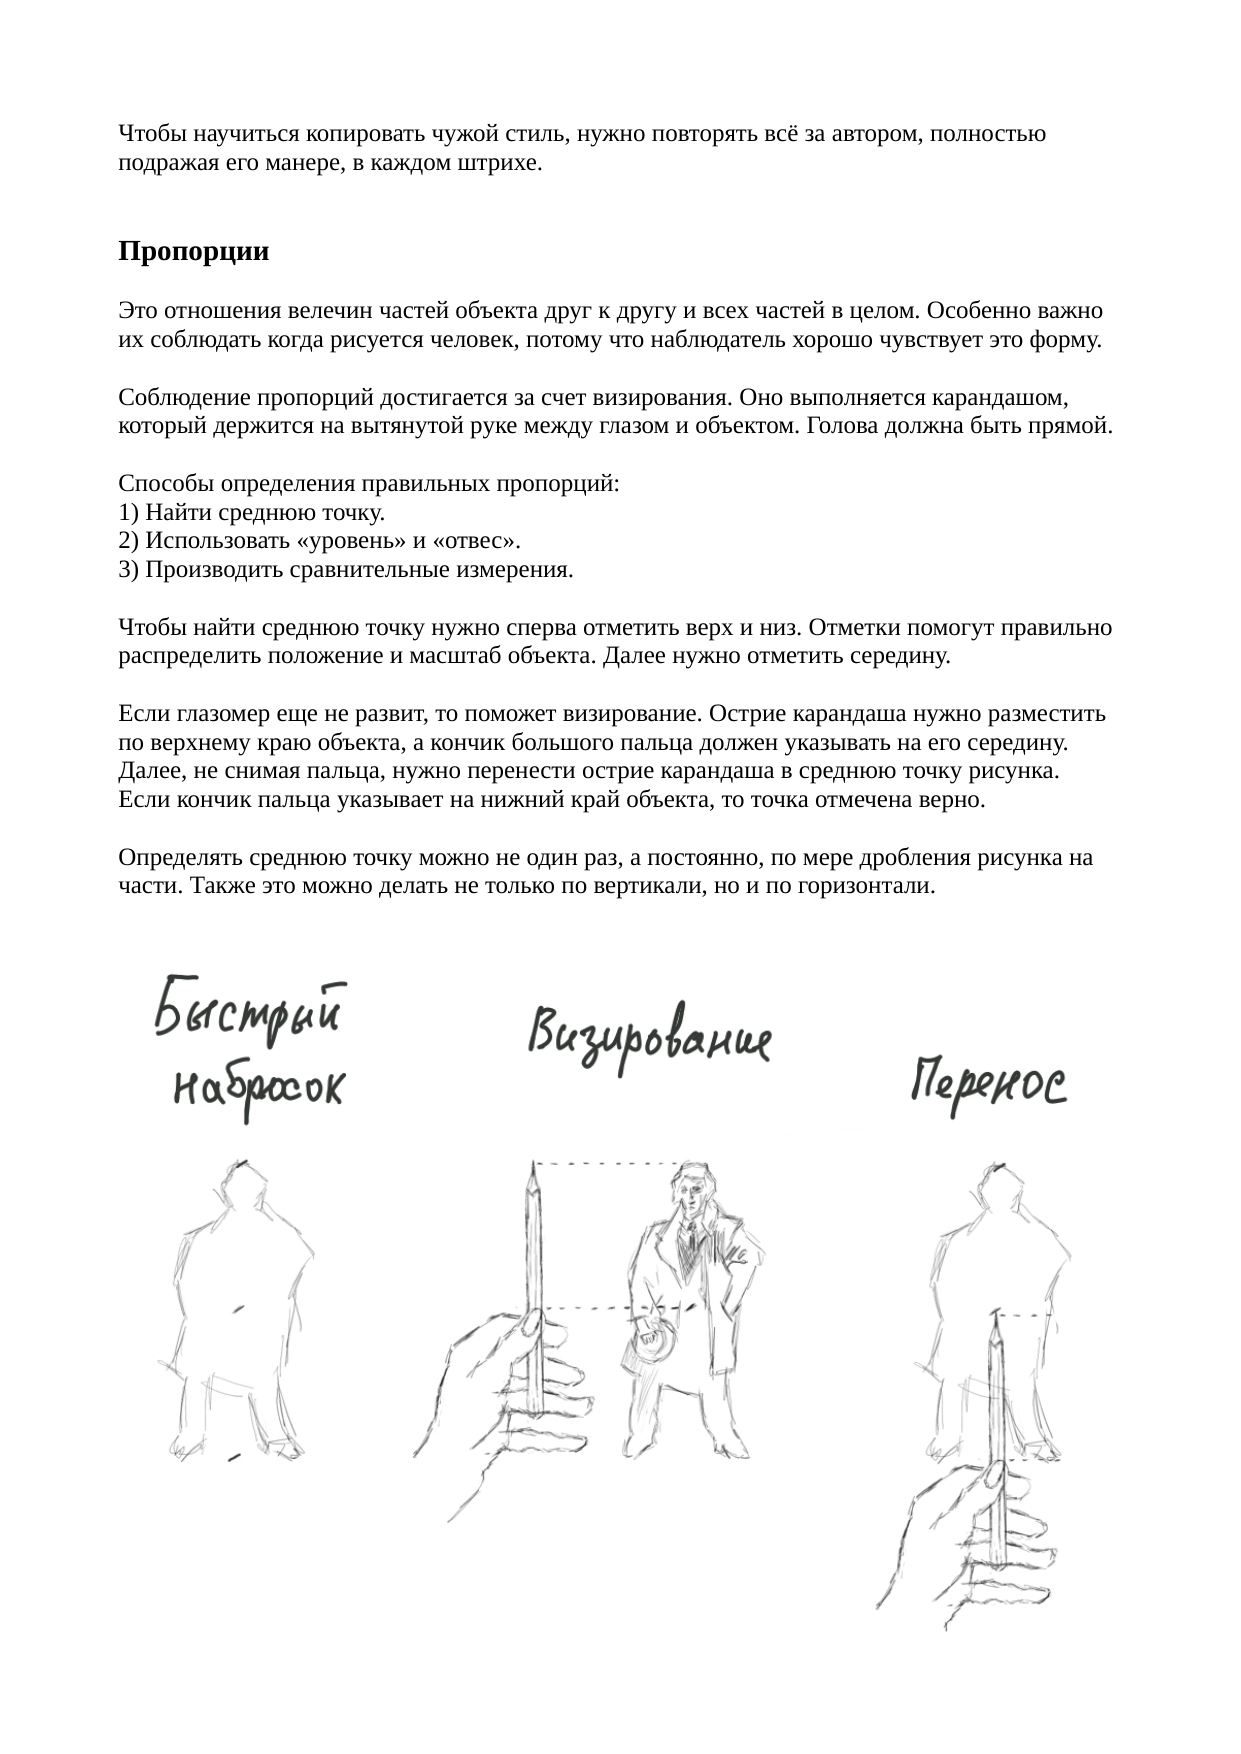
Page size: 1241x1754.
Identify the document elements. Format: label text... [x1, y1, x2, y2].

text Чтобы научиться копировать чужой стиль, нужно повторять всё за автором, полностью подражая его манере, в каждом штрихе. [118, 118, 1122, 176]
text Соблюдение пропорций достигается за счет визирования. Оно выполняется карандашом, который держится на вытянутой руке между глазом и объектом. Голова должна быть прямой. [118, 382, 1122, 439]
text 2) Использовать «уровень» и «отвес». [118, 525, 1122, 554]
text Далее, не снимая пальца, нужно перенести острие карандаша в среднюю точку рисунка. [118, 755, 1122, 784]
text Пропорции [118, 233, 1122, 267]
text 3) Производить сравнительные измерения. [118, 554, 1122, 583]
text Это отношения велечин частей объекта друг к другу и всех частей в целом. Особенно важно их соблюдать когда рисуется человек, потому что наблюдатель хорошо чувствует это форму. [118, 295, 1122, 353]
picture [111, 944, 1116, 1651]
text Чтобы найти среднюю точку нужно сперва отметить верх и низ. Отметки помогут правильно распределить положение и масштаб объекта. Далее нужно отметить середину. [118, 612, 1122, 669]
text Определять среднюю точку можно не один раз, а постоянно, по мере дробления рисунка на части. Также это можно делать не только по вертикали, но и по горизонтали. [118, 842, 1122, 899]
text 1) Найти среднюю точку. [118, 497, 1122, 525]
text Если кончик пальца указывает на нижний край объекта, то точка отмечена верно. [118, 784, 1122, 813]
text Если глазомер еще не развит, то поможет визирование. Острие карандаша нужно разместить по верхнему краю объекта, а кончик большого пальца должен указывать на его середину. [118, 698, 1122, 755]
text Способы определения правильных пропорций: [118, 468, 1122, 497]
